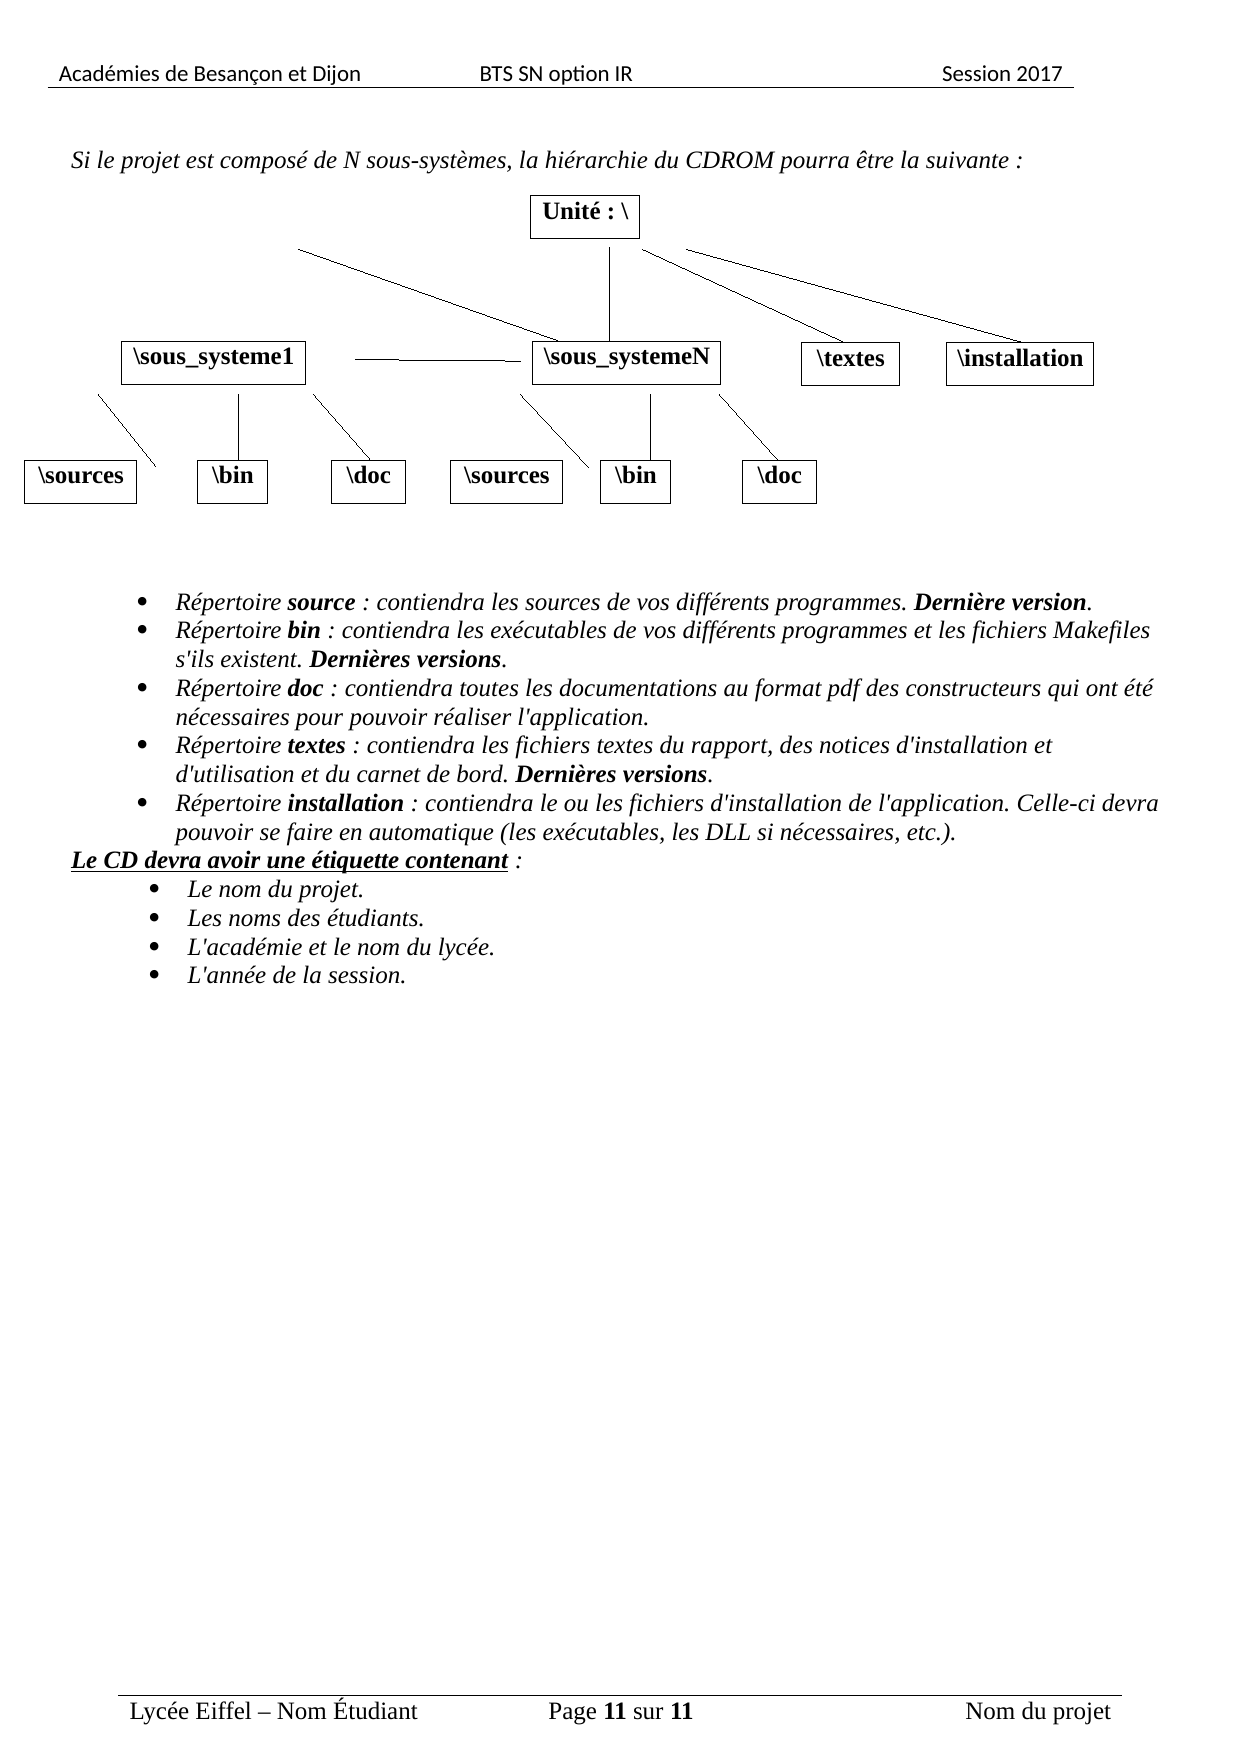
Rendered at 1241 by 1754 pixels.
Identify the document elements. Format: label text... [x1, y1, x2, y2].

text \bin [601, 460, 671, 489]
list Répertoire doc : contiendra toutes les documentations au format pdf des constructeurs qui ont été nécessaires pour pouvoir réaliser l'application. [138, 673, 1169, 731]
text \doc [742, 460, 817, 489]
list Répertoire installation : contiendra le ou les fichiers d'installation de l'application. Celle-ci devra pouvoir se faire en automatique (les exécutables, les DLL si nécessaires, etc.). [138, 788, 1169, 846]
text Le CD devra avoir une étiquette contenant : [71, 846, 1169, 874]
text \sources [450, 460, 563, 489]
list Répertoire bin : contiendra les exécutables de vos différents programmes et les fichiers Makefiles s'ils existent. Dernières versions. [138, 616, 1169, 673]
list L'académie et le nom du lycée. [150, 932, 1169, 961]
list Le nom du projet. [150, 874, 1169, 903]
text \bin [197, 460, 268, 489]
text \sous_systemeN [532, 341, 721, 370]
text \installation [947, 343, 1094, 372]
text Si le projet est composé de N sous-systèmes, la hiérarchie du CDROM pourra être la suivante : [71, 146, 1169, 174]
list L'année de la session. [150, 961, 1169, 989]
text Unité : \ [531, 196, 640, 224]
text \doc [331, 460, 406, 489]
list Répertoire textes : contiendra les fichiers textes du rapport, des notices d'installation et d'utilisation et du carnet de bord. Dernières versions. [138, 731, 1169, 788]
list Répertoire source : contiendra les sources de vos différents programmes. Dernière version. [138, 587, 1169, 616]
text \textes [801, 343, 900, 372]
list Les noms des étudiants. [150, 903, 1169, 932]
text \sous_systeme1 [121, 341, 306, 370]
text \sources [25, 460, 137, 489]
